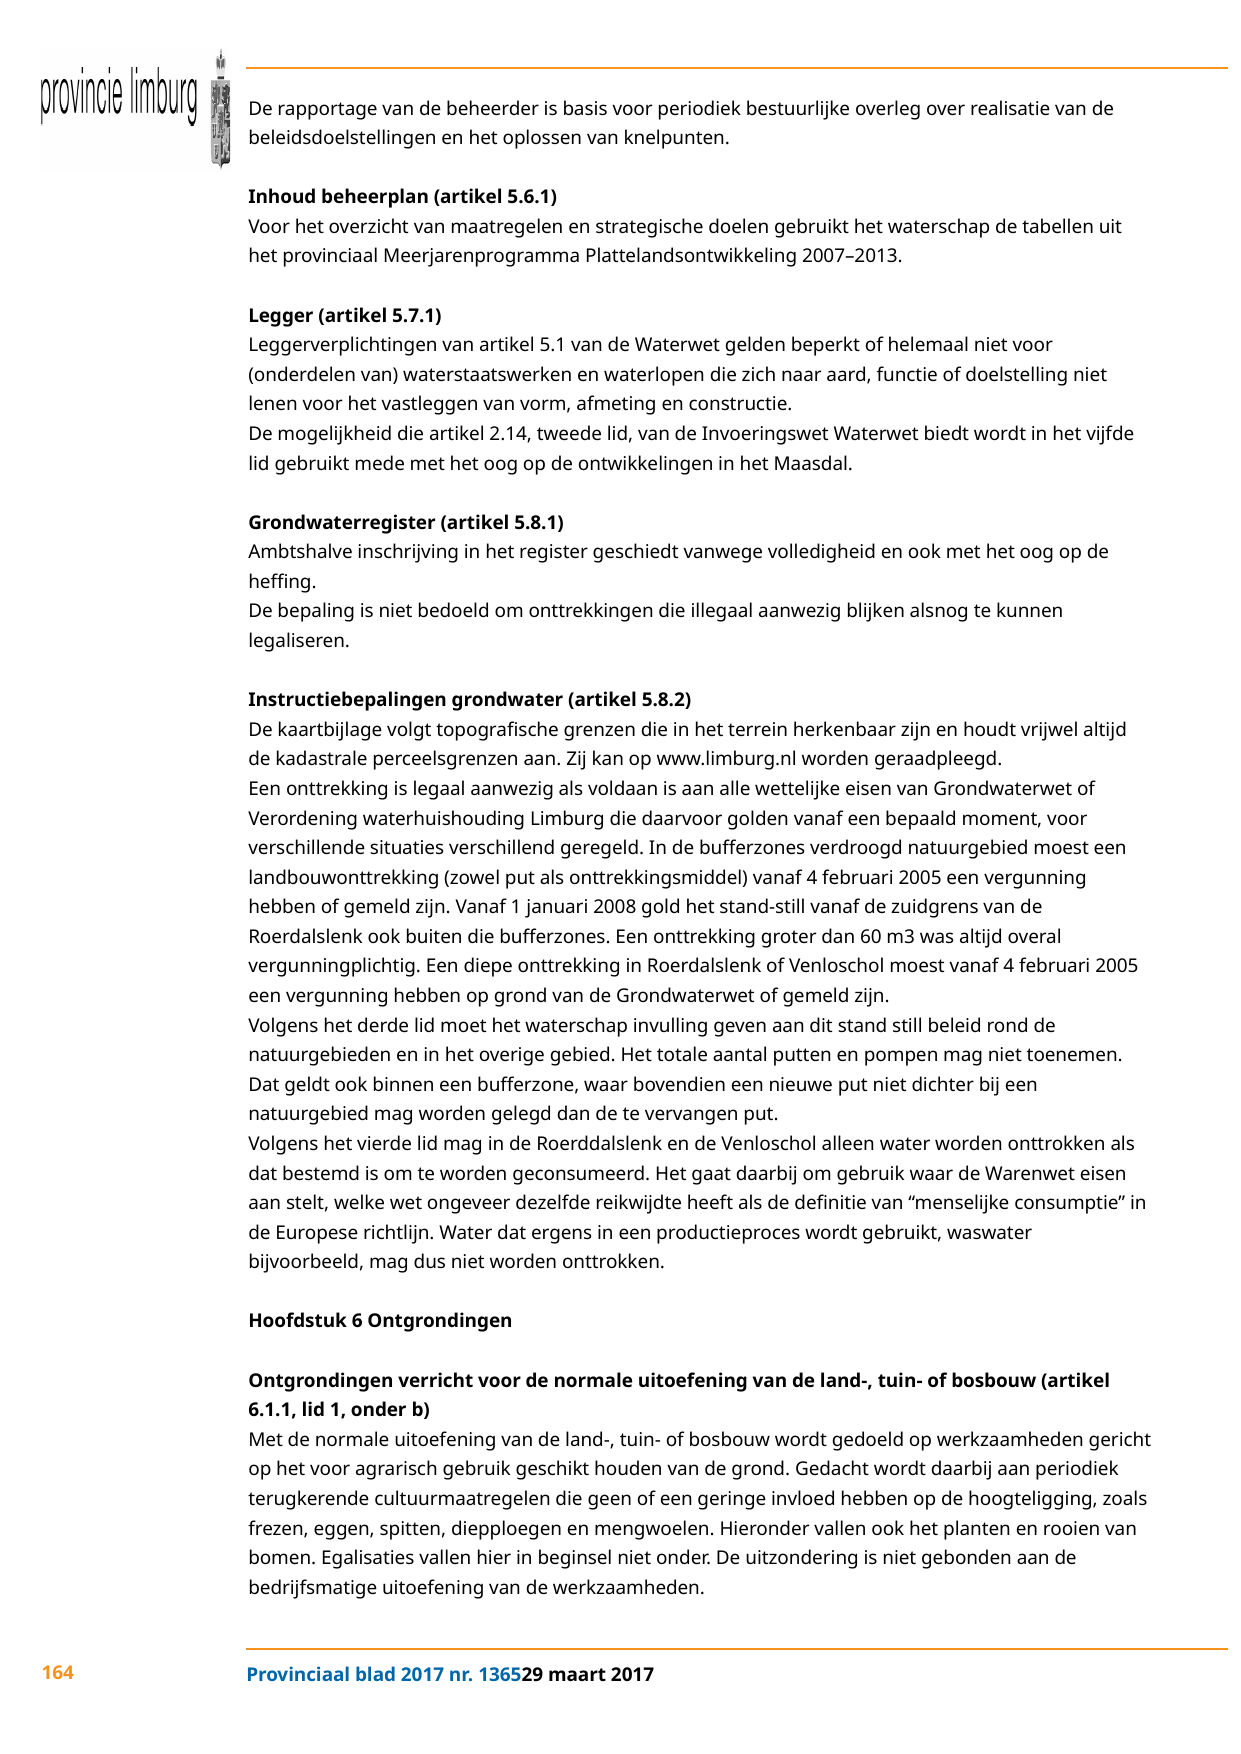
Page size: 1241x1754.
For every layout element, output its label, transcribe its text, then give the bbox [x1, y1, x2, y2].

text Ambtshalve inschrijving in het register geschiedt vanwege volledigheid en ook met het oog op de heffing. [248, 538, 1152, 594]
text Ontgrondingen verricht voor de normale uitoefening van de land-, tuin- of bosbouw (artikel 6.1.1, lid 1, onder b) [248, 1367, 1152, 1422]
text Inhoud beheerplan (artikel 5.6.1) [248, 183, 1152, 209]
text Met de normale uitoefening van de land-, tuin- of bosbouw wordt gedoeld op werkzaamheden gericht op het voor agrarisch gebruik geschikt houden van de grond. Gedacht wordt daarbij aan periodiek terugkerende cultuurmaatregelen die geen of een geringe invloed hebben op de hoogteligging, zoals frezen, eggen, spitten, diepploegen en mengwoelen. Hieronder vallen ook het planten en rooien van bomen. Egalisaties vallen hier in beginsel niet onder. De uitzondering is niet gebonden aan de bedrijfsmatige uitoefening van de werkzaamheden. [248, 1426, 1152, 1600]
text De kaartbijlage volgt topografische grenzen die in het terrein herkenbaar zijn en houdt vrijwel altijd de kadastrale perceelsgrenzen aan. Zij kan op www.limburg.nl worden geraadpleegd. [248, 716, 1152, 771]
text De rapportage van de beheerder is basis voor periodiek bestuurlijke overleg over realisatie van de beleidsdoelstellingen en het oplossen van knelpunten. [248, 95, 1152, 150]
text Voor het overzicht van maatregelen en strategische doelen gebruikt het waterschap de tabellen uit het provinciaal Meerjarenprogramma Plattelandsontwikkeling 2007–2013. [248, 213, 1152, 268]
text Volgens het derde lid moet het waterschap invulling geven aan dit stand still beleid rond de natuurgebieden en in het overige gebied. Het totale aantal putten en pompen mag niet toenemen. Dat geldt ook binnen een bufferzone, waar bovendien een nieuwe put niet dichter bij een natuurgebied mag worden gelegd dan de te vervangen put. [248, 1012, 1152, 1126]
text Grondwaterregister (artikel 5.8.1) [248, 509, 1152, 535]
picture [41, 47, 231, 172]
text Een onttrekking is legaal aanwezig als voldaan is aan alle wettelijke eisen van Grondwaterwet of Verordening waterhuishouding Limburg die daarvoor golden vanaf een bepaald moment, voor verschillende situaties verschillend geregeld. In de bufferzones verdroogd natuurgebied moest een landbouwonttrekking (zowel put als onttrekkingsmiddel) vanaf 4 februari 2005 een vergunning hebben of gemeld zijn. Vanaf 1 januari 2008 gold het stand-still vanaf de zuidgrens van de Roerdalslenk ook buiten die bufferzones. Een onttrekking groter dan 60 m3 was altijd overal vergunningplichtig. Een diepe onttrekking in Roerdalslenk of Venloschol moest vanaf 4 februari 2005 een vergunning hebben op grond van de Grondwaterwet of gemeld zijn. [248, 775, 1152, 1008]
text Volgens het vierde lid mag in de Roerddalslenk en de Venloschol alleen water worden onttrokken als dat bestemd is om te worden geconsumeerd. Het gaat daarbij om gebruik waar de Warenwet eisen aan stelt, welke wet ongeveer dezelfde reikwijdte heeft als de definitie van “menselijke consumptie” in de Europese richtlijn. Water dat ergens in een productieproces wordt gebruikt, waswater bijvoorbeeld, mag dus niet worden onttrokken. [248, 1130, 1152, 1274]
text De bepaling is niet bedoeld om onttrekkingen die illegaal aanwezig blijken alsnog te kunnen legaliseren. [248, 598, 1152, 653]
text Leggerverplichtingen van artikel 5.1 van de Waterwet gelden beperkt of helemaal niet voor (onderdelen van) waterstaatswerken en waterlopen die zich naar aard, functie of doelstelling niet lenen voor het vastleggen van vorm, afmeting en constructie. [248, 331, 1152, 416]
text Hoofdstuk 6 Ontgrondingen [248, 1308, 1152, 1333]
text Legger (artikel 5.7.1) [248, 302, 1152, 328]
text Instructiebepalingen grondwater (artikel 5.8.2) [248, 686, 1152, 712]
text De mogelijkheid die artikel 2.14, tweede lid, van de Invoeringswet Waterwet biedt wordt in het vijfde lid gebruikt mede met het oog op de ontwikkelingen in het Maasdal. [248, 420, 1152, 476]
